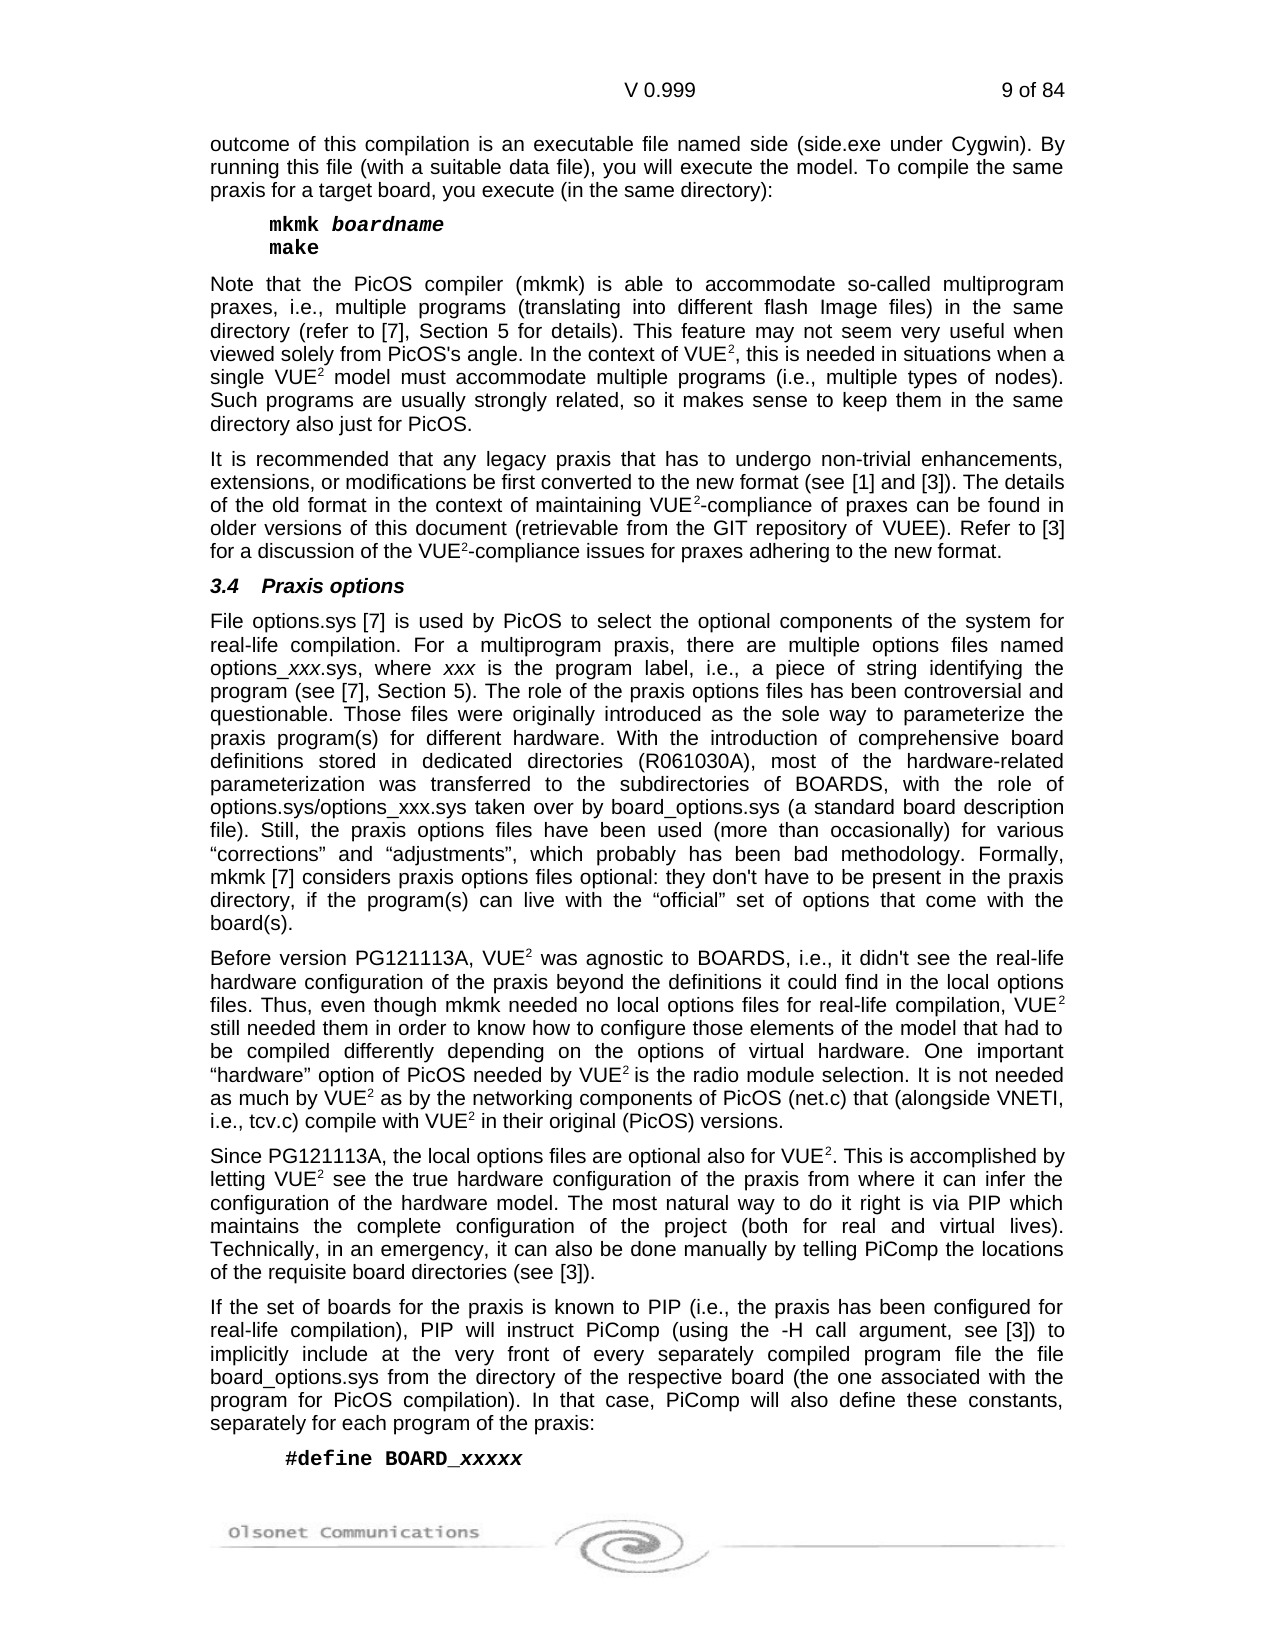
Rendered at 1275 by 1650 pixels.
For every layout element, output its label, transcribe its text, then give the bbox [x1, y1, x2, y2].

text make [269, 237, 1065, 261]
subtitle Praxis options [210, 575, 1065, 598]
text If the set of boards for the praxis is known to PIP (i.e., the praxis has been configured for real-life compilation), PIP will instruct PiComp (using the -H call argument, see [3]) to implicitly include at the very front of every separately compiled program file the file board_options.sys from the directory of the respective board (the one associated with the program for PicOS compilation). In that case, PiComp will also define these constants, separately for each program of the praxis: [210, 1296, 1065, 1435]
text #define BOARD_xxxxx [210, 1447, 1065, 1472]
text mkmk boardname [269, 214, 1065, 237]
text It is recommended that any legacy praxis that has to undergo non-trivial enhancements, extensions, or modifications be first converted to the new format (see [1] and [3]). The details of the old format in the context of maintaining VUE2-compliance of praxes can be found in older versions of this document (retrievable from the GIT repository of VUEE). Refer to [3] for a discussion of the VUE2-compliance issues for praxes adhering to the new format. [210, 447, 1065, 563]
text Note that the PicOS compiler (mkmk) is able to accommodate so-called multiprogram praxes, i.e., multiple programs (translating into different flash Image files) in the same directory (refer to [7], Section 5 for details). This feature may not seem very useful when viewed solely from PicOS's angle. In the context of VUE2, this is needed in situations when a single VUE2 model must accommodate multiple programs (i.e., multiple types of nodes). Such programs are usually strongly related, so it makes sense to keep them in the same directory also just for PicOS. [210, 273, 1065, 435]
picture [210, 1504, 1065, 1596]
text Before version PG121113A, VUE2 was agnostic to BOARDS, i.e., it didn't see the real-life hardware configuration of the praxis beyond the definitions it could find in the local options files. Thus, even though mkmk needed no local options files for real-life compilation, VUE2 still needed them in order to know how to configure those elements of the model that had to be compiled differently depending on the options of virtual hardware. One important “hardware” option of PicOS needed by VUE2 is the radio module selection. It is not needed as much by VUE2 as by the networking components of PicOS (net.c) that (alongside VNETI, i.e., tcv.c) compile with VUE2 in their original (PicOS) versions. [210, 947, 1065, 1133]
text outcome of this compilation is an executable file named side (side.exe under Cygwin). By running this file (with a suitable data file), you will execute the model. To compile the same praxis for a target board, you execute (in the same directory): [210, 132, 1065, 202]
text File options.sys [7] is used by PicOS to select the optional components of the system for real-life compilation. For a multiprogram praxis, there are multiple options files named options_xxx.sys, where xxx is the program label, i.e., a piece of string identifying the program (see [7], Section 5). The role of the praxis options files has been controversial and questionable. Those files were originally introduced as the sole way to parameterize the praxis program(s) for different hardware. With the introduction of comprehensive board definitions stored in dedicated directories (R061030A), most of the hardware-related parameterization was transferred to the subdirectories of BOARDS, with the role of options.sys/options_xxx.sys taken over by board_options.sys (a standard board description file). Still, the praxis options files have been used (more than occasionally) for various “corrections” and “adjustments”, which probably has been bad methodology. Formally, mkmk [7] considers praxis options files optional: they don't have to be present in the praxis directory, if the program(s) can live with the “official” set of options that come with the board(s). [210, 610, 1065, 935]
text Since PG121113A, the local options files are optional also for VUE2. This is accomplished by letting VUE2 see the true hardware configuration of the praxis from where it can infer the configuration of the hardware model. The most natural way to do it right is via PIP which maintains the complete configuration of the project (both for real and virtual lives). Technically, in an emergency, it can also be done manually by telling PiComp the locations of the requisite board directories (see [3]). [210, 1144, 1065, 1284]
